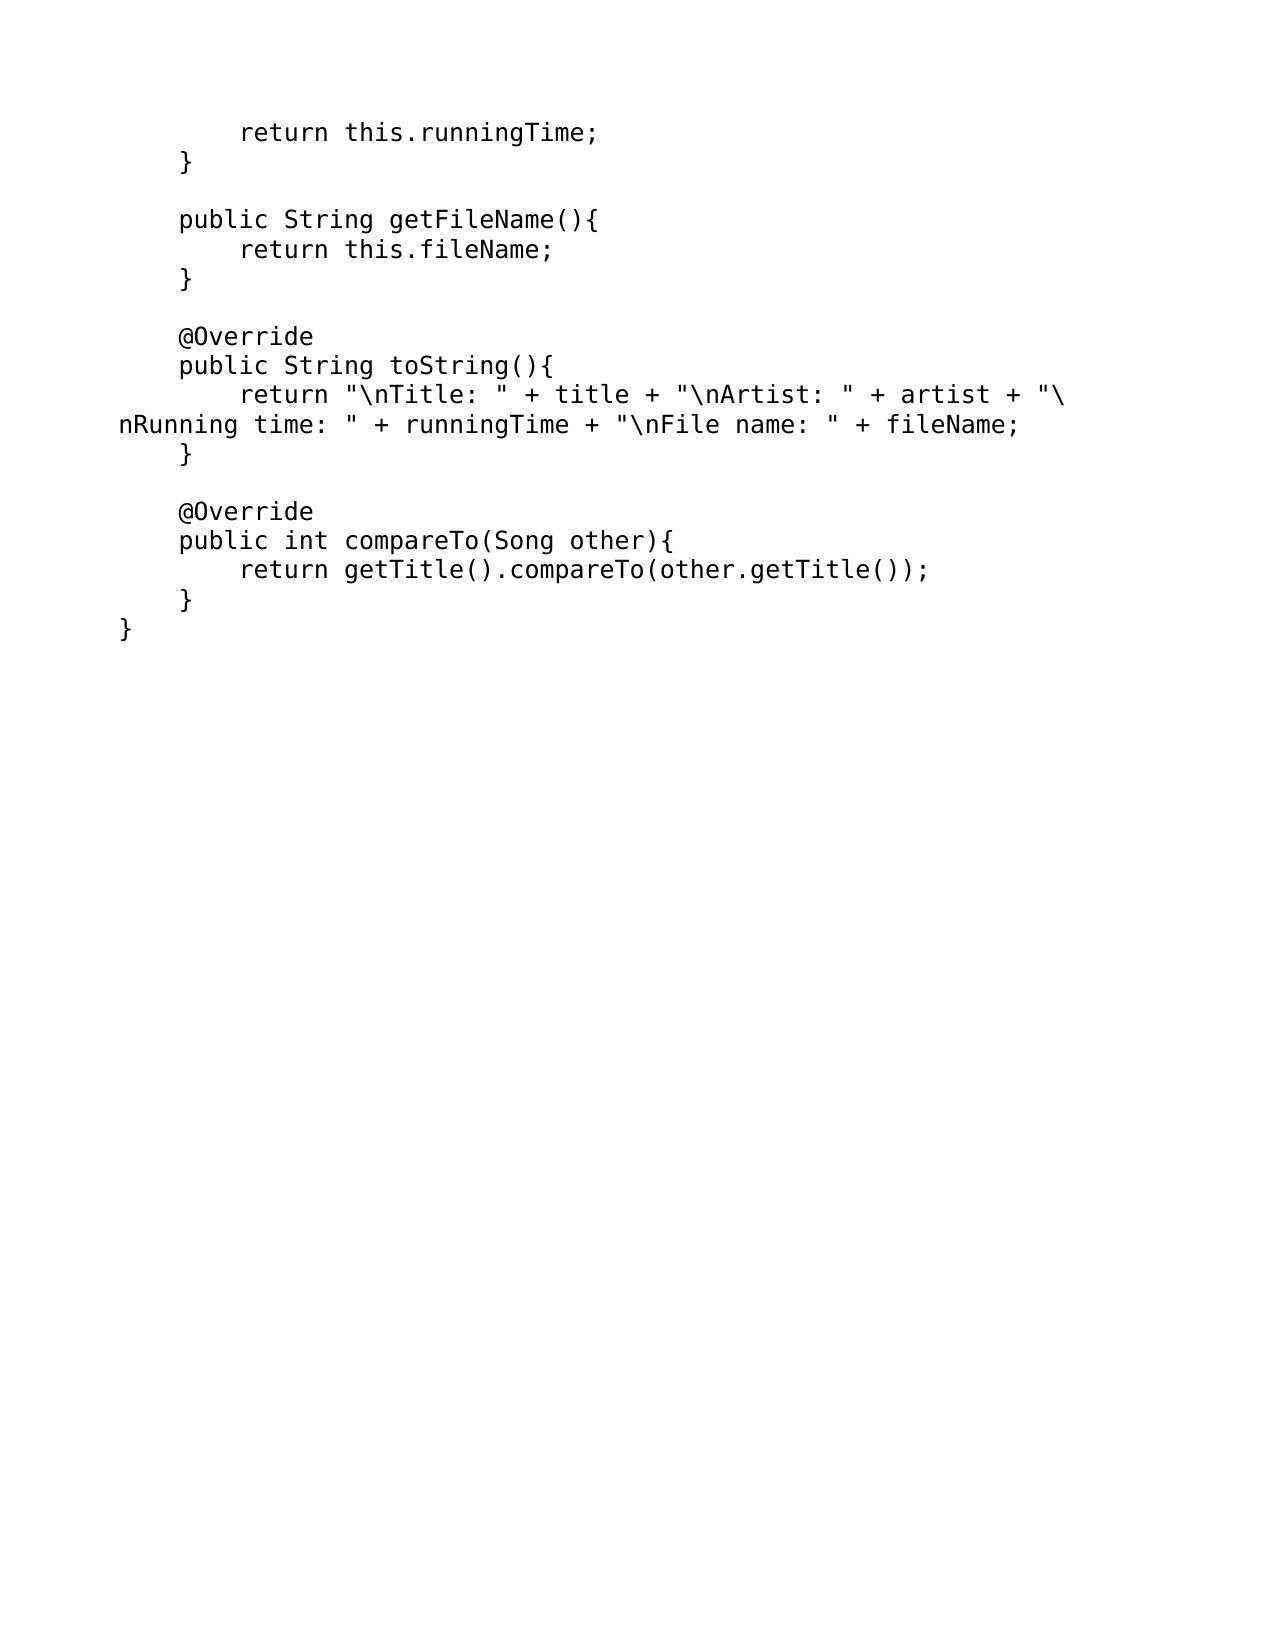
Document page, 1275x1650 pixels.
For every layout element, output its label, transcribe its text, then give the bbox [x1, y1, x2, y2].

text } [118, 264, 1157, 293]
text return this.fileName; [118, 235, 1157, 264]
text } [118, 614, 1157, 643]
text return this.runningTime; [118, 118, 1157, 147]
text return "\nTitle: " + title + "\nArtist: " + artist + "\nRunning time: " + runningTime + "\nFile name: " + fileName; [118, 381, 1157, 439]
text return getTitle().compareTo(other.getTitle()); [118, 556, 1157, 585]
text @Override [118, 322, 1157, 351]
text } [118, 585, 1157, 614]
text public String getFileName(){ [118, 206, 1157, 235]
text } [118, 439, 1157, 468]
text public int compareTo(Song other){ [118, 526, 1157, 556]
text } [118, 147, 1157, 176]
text @Override [118, 497, 1157, 526]
text public String toString(){ [118, 351, 1157, 381]
